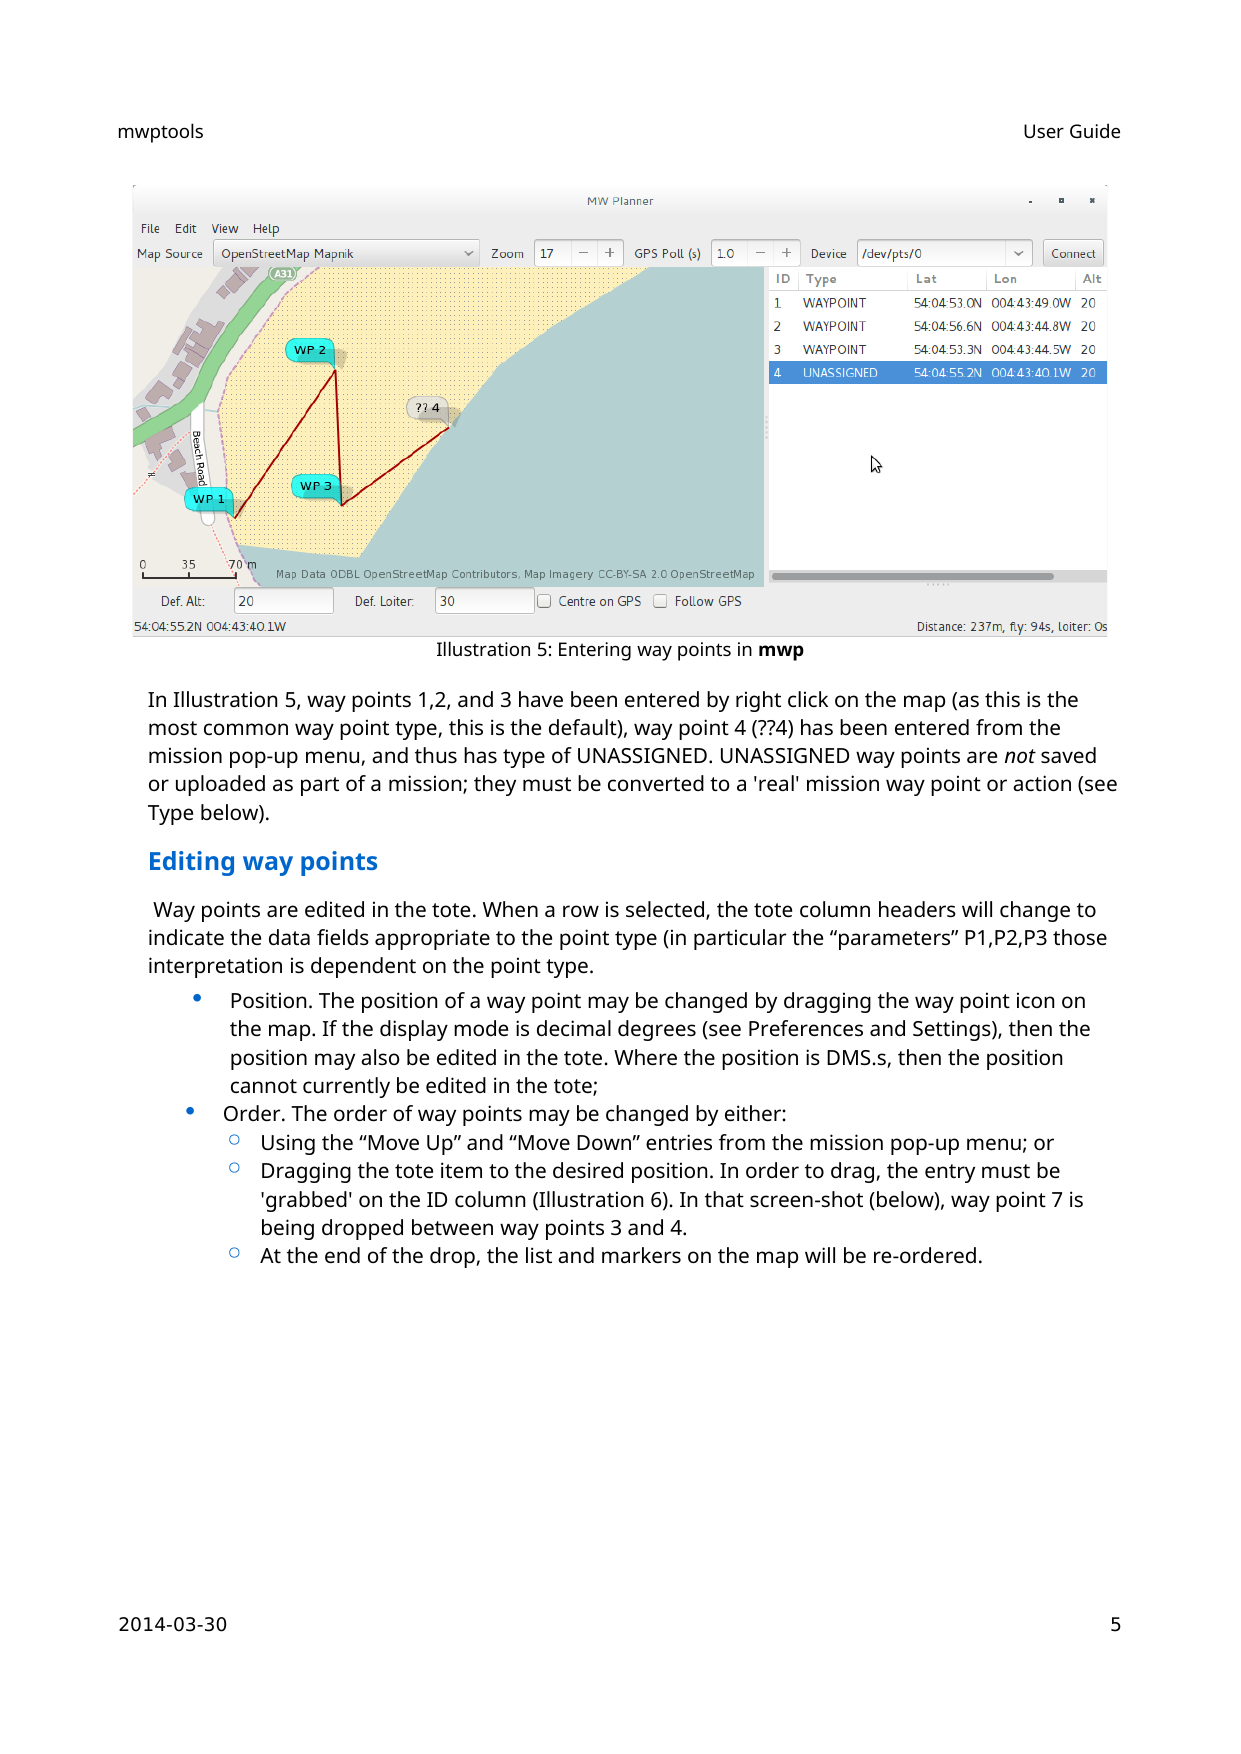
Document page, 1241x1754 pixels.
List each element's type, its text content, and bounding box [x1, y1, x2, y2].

text Way points are edited in the tote. When a row is selected, the tote column headers will change to indicate the data fields appropriate to the point type (in particular the “parameters” P1,P2,P3 those interpretation is dependent on the point type. [148, 895, 1122, 980]
subtitle Editing way points [148, 843, 1122, 877]
picture [132, 185, 1108, 637]
text Illustration 5: Entering way points in mwp [133, 637, 1107, 662]
list Using the “Move Up” and “Move Down” entries from the mission pop-up menu; or [223, 1128, 1122, 1156]
list At the end of the drop, the list and markers on the map will be re-ordered. [223, 1241, 1122, 1270]
text In Illustration 5, way points 1,2, and 3 have been entered by right click on the map (as this is the most common way point type, this is the default), way point 4 (??4) has been entered from the mission pop-up menu, and thus has type of UNASSIGNED. UNASSIGNED way points are not saved or uploaded as part of a mission; they must be converted to a 'real' mission way point or action (see Type below). [148, 685, 1122, 826]
list Position. The position of a way point may be changed by dragging the way point icon on the map. If the display mode is decimal degrees (see Preferences and Settings), then the position may also be edited in the tote. Where the position is DMS.s, then the position cannot currently be edited in the tote; [192, 986, 1122, 1099]
list Order. The order of way points may be changed by either: [185, 1099, 1122, 1128]
list Dragging the tote item to the desired position. In order to drag, the entry must be 'grabbed' on the ID column (Illustration 6). In that screen-shot (below), way point 7 is being dropped between way points 3 and 4. [223, 1156, 1122, 1241]
